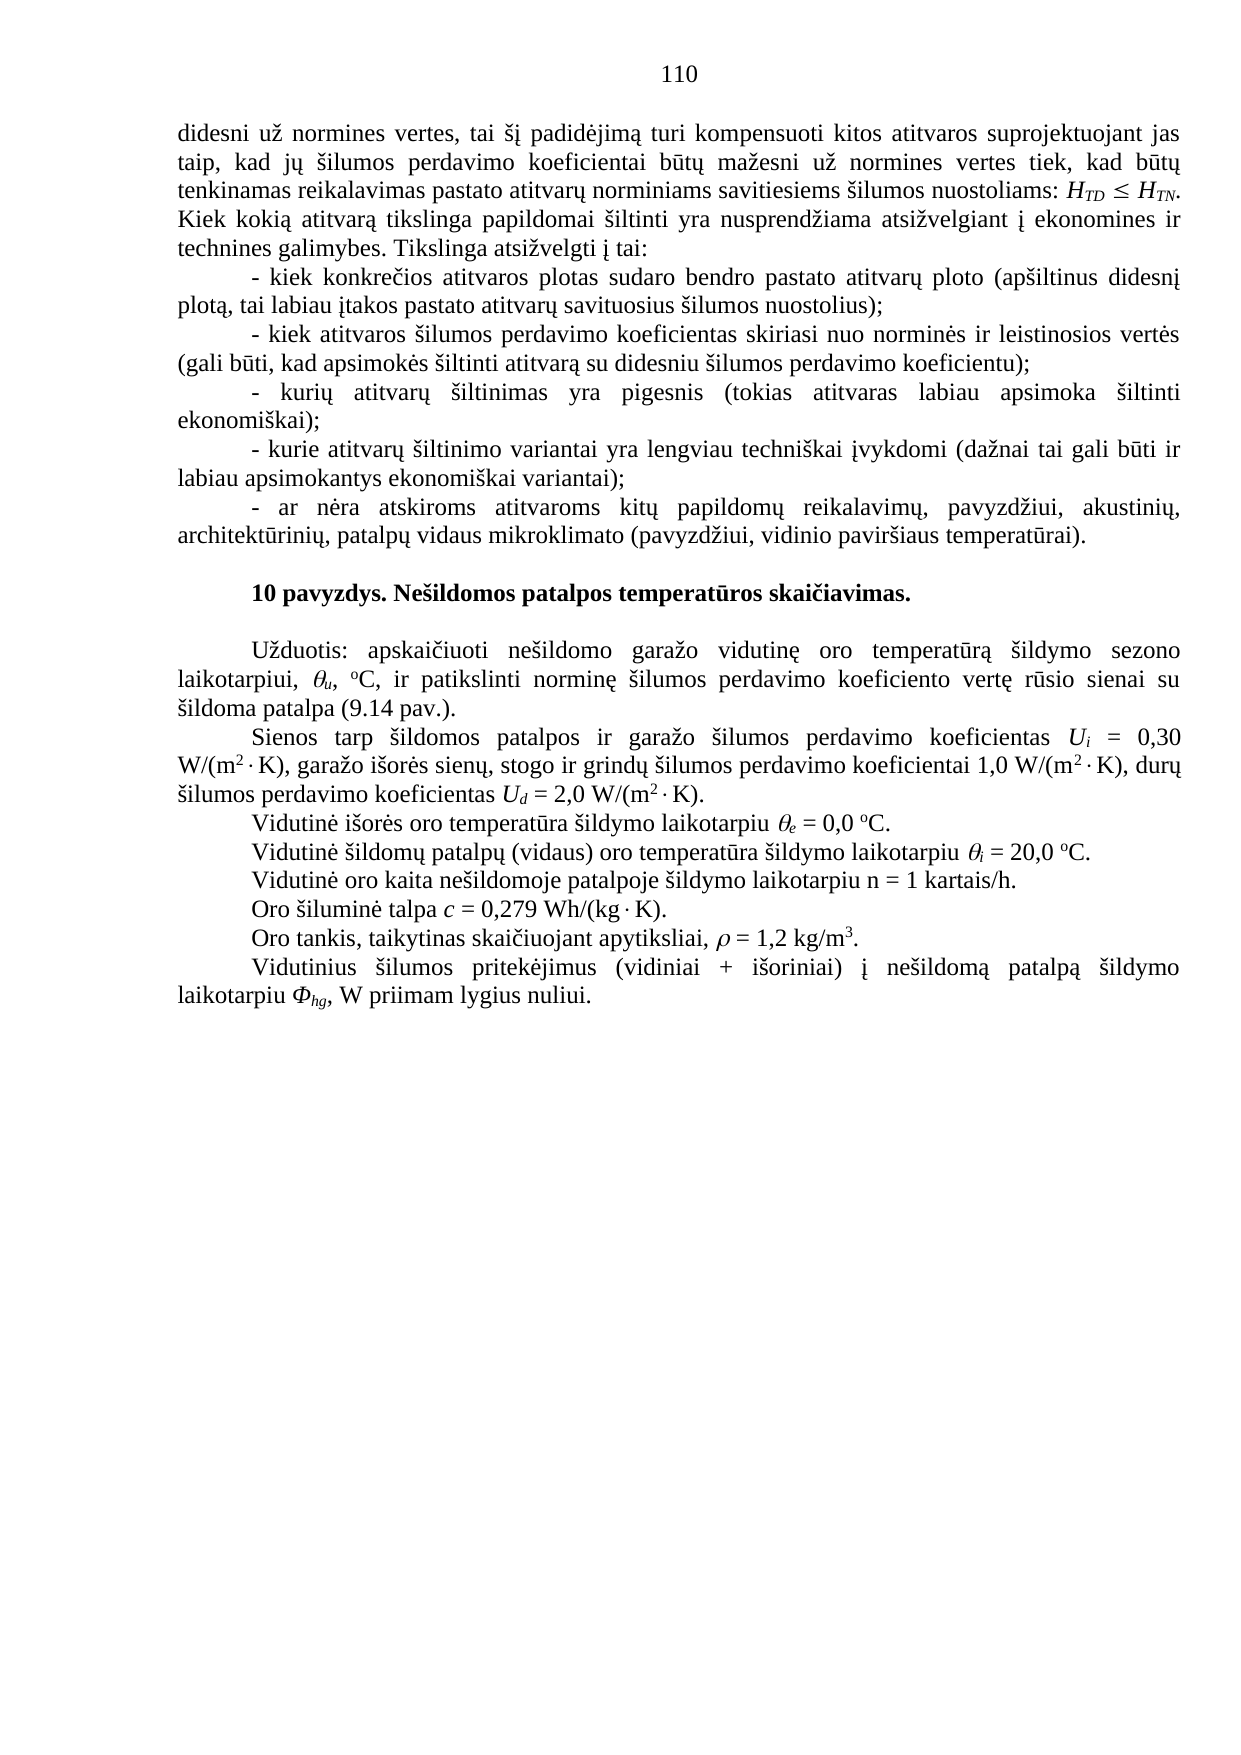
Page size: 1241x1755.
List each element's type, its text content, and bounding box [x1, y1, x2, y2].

text Vidutinė oro kaita nešildomoje patalpoje šildymo laikotarpiu n = 1 kartais/h. [177, 866, 1181, 894]
text Užduotis: apskaičiuoti nešildomo garažo vidutinę oro temperatūrą šildymo sezono laikotarpiui, qu, oC, ir patikslinti norminę šilumos perdavimo koeficiento vertę rūsio sienai su šildoma patalpa (9.14 pav.). [177, 636, 1181, 722]
text - ar nėra atskiroms atitvaroms kitų papildomų reikalavimų, pavyzdžiui, akustinių, architektūrinių, patalpų vidaus mikroklimato (pavyzdžiui, vidinio paviršiaus temperatūrai). [177, 492, 1181, 549]
text - kiek konkrečios atitvaros plotas sudaro bendro pastato atitvarų ploto (apšiltinus didesnį plotą, tai labiau įtakos pastato atitvarų savituosius šilumos nuostolius); [177, 262, 1181, 319]
text Vidutinė išorės oro temperatūra šildymo laikotarpiu qe = 0,0 oC. [177, 808, 1181, 837]
text Vidutinius šilumos pritekėjimus (vidiniai + išoriniai) į nešildomą patalpą šildymo laikotarpiu Φhg, W priimam lygius nuliui. [177, 952, 1181, 1009]
text didesni už normines vertes, tai šį padidėjimą turi kompensuoti kitos atitvaros suprojektuojant jas taip, kad jų šilumos perdavimo koeficientai būtų mažesni už normines vertes tiek, kad būtų tenkinamas reikalavimas pastato atitvarų norminiams savitiesiems šilumos nuostoliams: HTD £ HTN. Kiek kokią atitvarą tikslinga papildomai šiltinti yra nusprendžiama atsižvelgiant į ekonomines ir technines galimybes. Tikslinga atsižvelgti į tai: [177, 118, 1181, 262]
text 10 pavyzdys. Nešildomos patalpos temperatūros skaičiavimas. [177, 578, 1181, 607]
text - kiek atitvaros šilumos perdavimo koeficientas skiriasi nuo norminės ir leistinosios vertės (gali būti, kad apsimokės šiltinti atitvarą su didesniu šilumos perdavimo koeficientu); [177, 319, 1181, 377]
text Vidutinė šildomų patalpų (vidaus) oro temperatūra šildymo laikotarpiu qi = 20,0 oC. [177, 837, 1181, 866]
text Oro tankis, taikytinas skaičiuojant apytiksliai, r = 1,2 kg/m3. [177, 923, 1181, 952]
text Oro šiluminė talpa c = 0,279 Wh/(kg×K). [177, 894, 1181, 923]
text - kurių atitvarų šiltinimas yra pigesnis (tokias atitvaras labiau apsimoka šiltinti ekonomiškai); [177, 377, 1181, 434]
text - kurie atitvarų šiltinimo variantai yra lengviau techniškai įvykdomi (dažnai tai gali būti ir labiau apsimokantys ekonomiškai variantai); [177, 434, 1181, 492]
text Sienos tarp šildomos patalpos ir garažo šilumos perdavimo koeficientas Ui = 0,30 W/(m2×K), garažo išorės sienų, stogo ir grindų šilumos perdavimo koeficientai 1,0 W/(m2×K), durų šilumos perdavimo koeficientas Ud = 2,0 W/(m2×K). [177, 722, 1181, 808]
